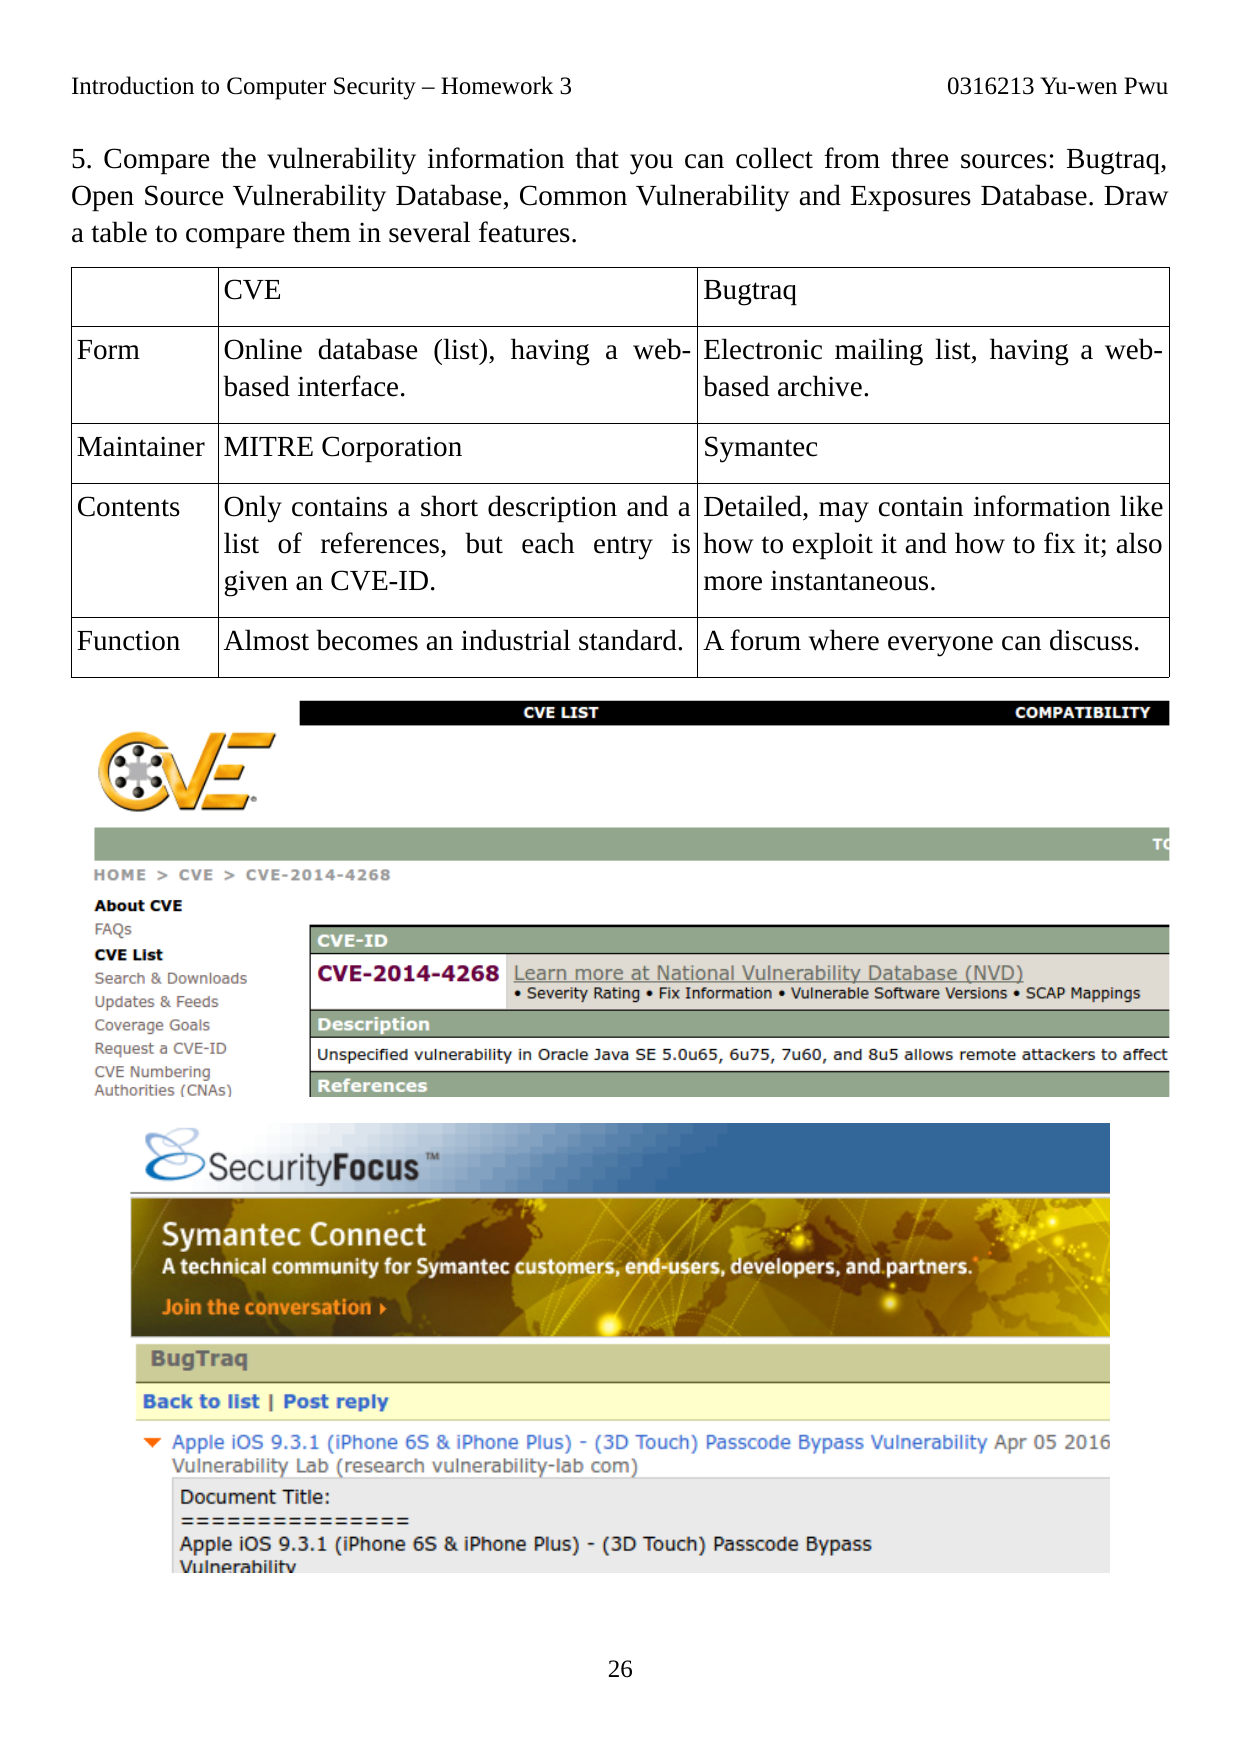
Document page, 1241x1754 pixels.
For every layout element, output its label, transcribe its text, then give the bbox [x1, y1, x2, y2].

table_header Bugtraq [698, 268, 1169, 326]
table_cell Function [72, 618, 218, 677]
table_cell MITRE Corporation [219, 424, 697, 483]
picture [70, 696, 1170, 1097]
table_cell Electronic mailing list, having a web-based archive. [698, 327, 1169, 423]
table_cell Form [72, 327, 218, 423]
table_cell A forum where everyone can discuss. [698, 618, 1169, 677]
table_cell Symantec [698, 424, 1169, 483]
table_cell Online database (list), having a web-based interface. [219, 327, 697, 423]
table_header [72, 268, 218, 326]
table_cell Only contains a short description and a list of references, but each entry is given an CVE-ID. [219, 484, 697, 617]
table_cell Contents [72, 484, 218, 617]
table_header CVE [219, 268, 697, 326]
table_cell Almost becomes an industrial standard. [219, 618, 697, 677]
table_cell Maintainer [72, 424, 218, 483]
picture [130, 1123, 1110, 1573]
text 5. Compare the vulnerability information that you can collect from three sources: Bugtraq, Open Source Vulnerability Database, Common Vulnerability and Exposures Database. Draw a table to compare them in several features. [71, 141, 1169, 248]
table_cell Detailed, may contain information like how to exploit it and how to fix it; also more instantaneous. [698, 484, 1169, 617]
